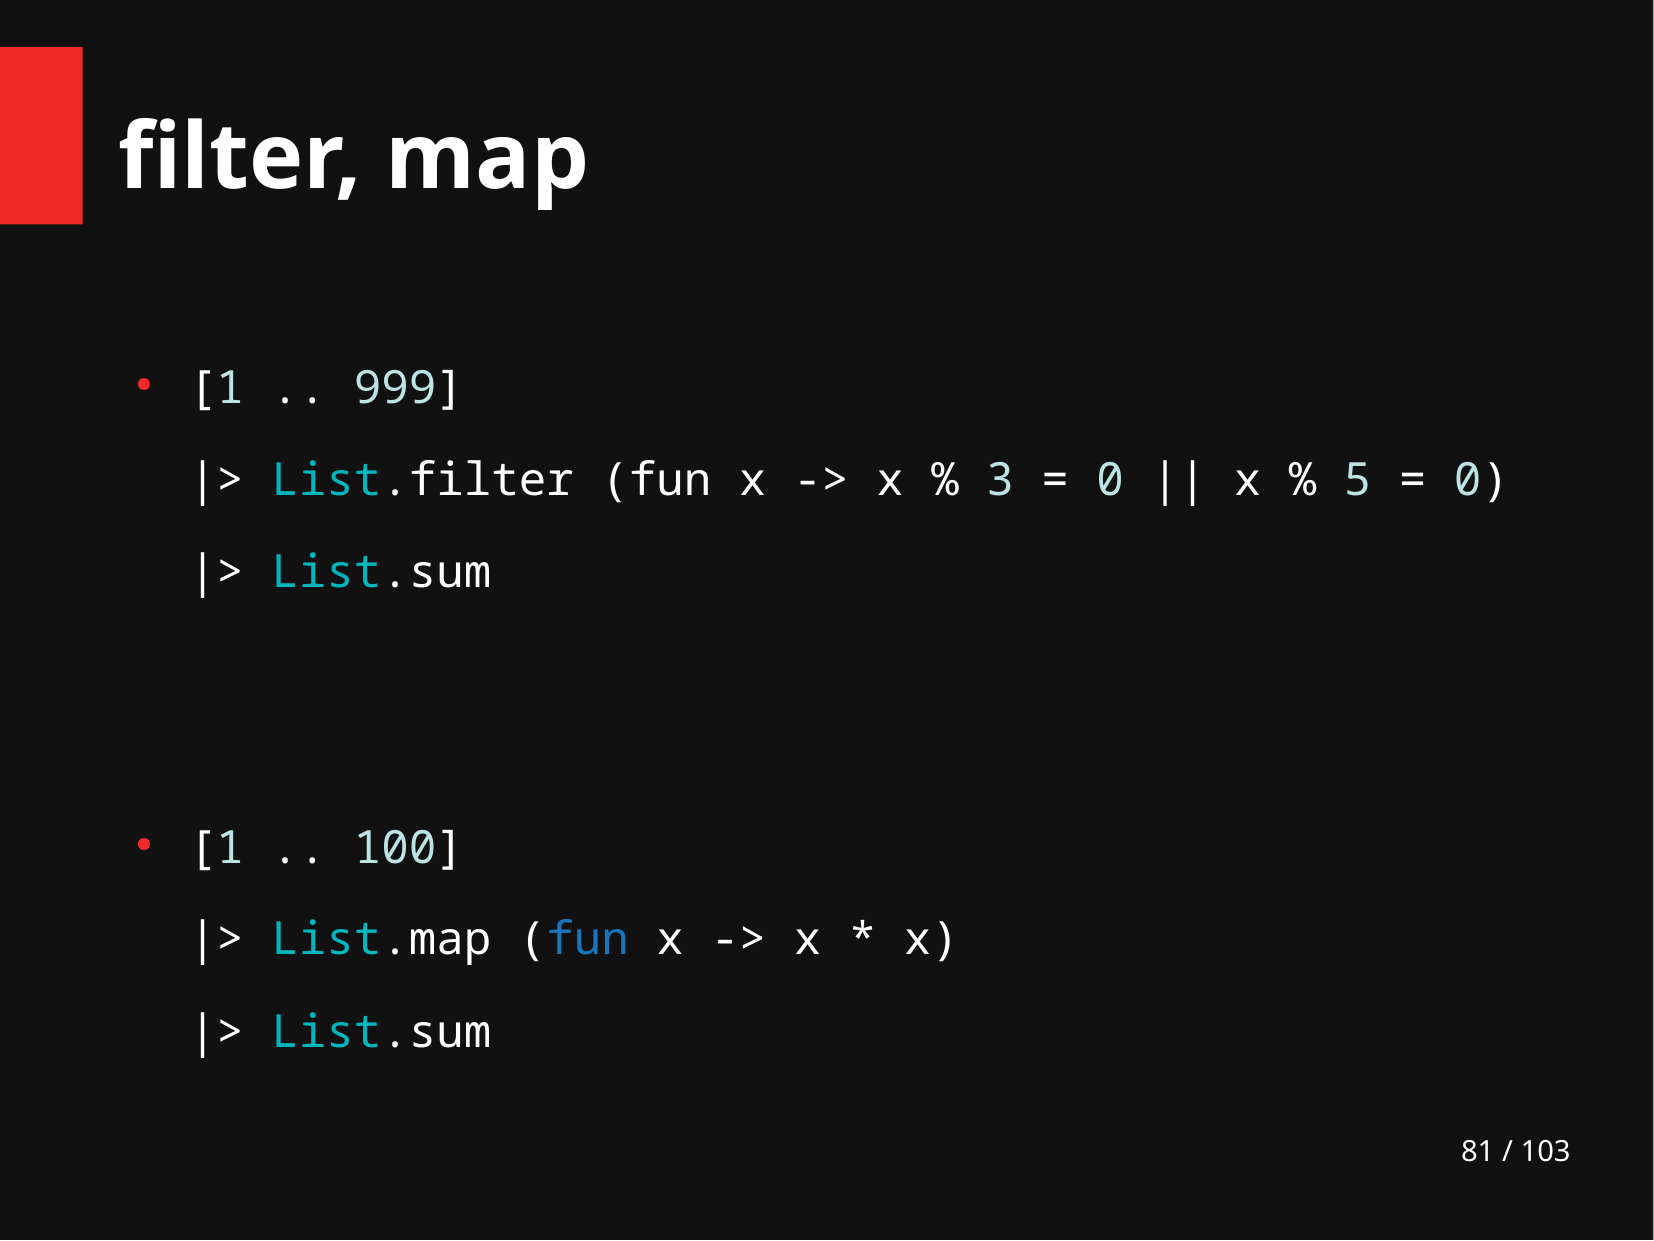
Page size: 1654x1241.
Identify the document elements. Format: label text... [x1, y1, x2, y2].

list [1 .. 999] |> List.filter (fun x -> x % 3 = 0 || x % 5 = 0) |> List.sum [1 .. 100] |> List.map (fun x -> x * x) |> List.sum [118, 354, 1536, 1074]
title filter, map [118, 49, 1571, 257]
